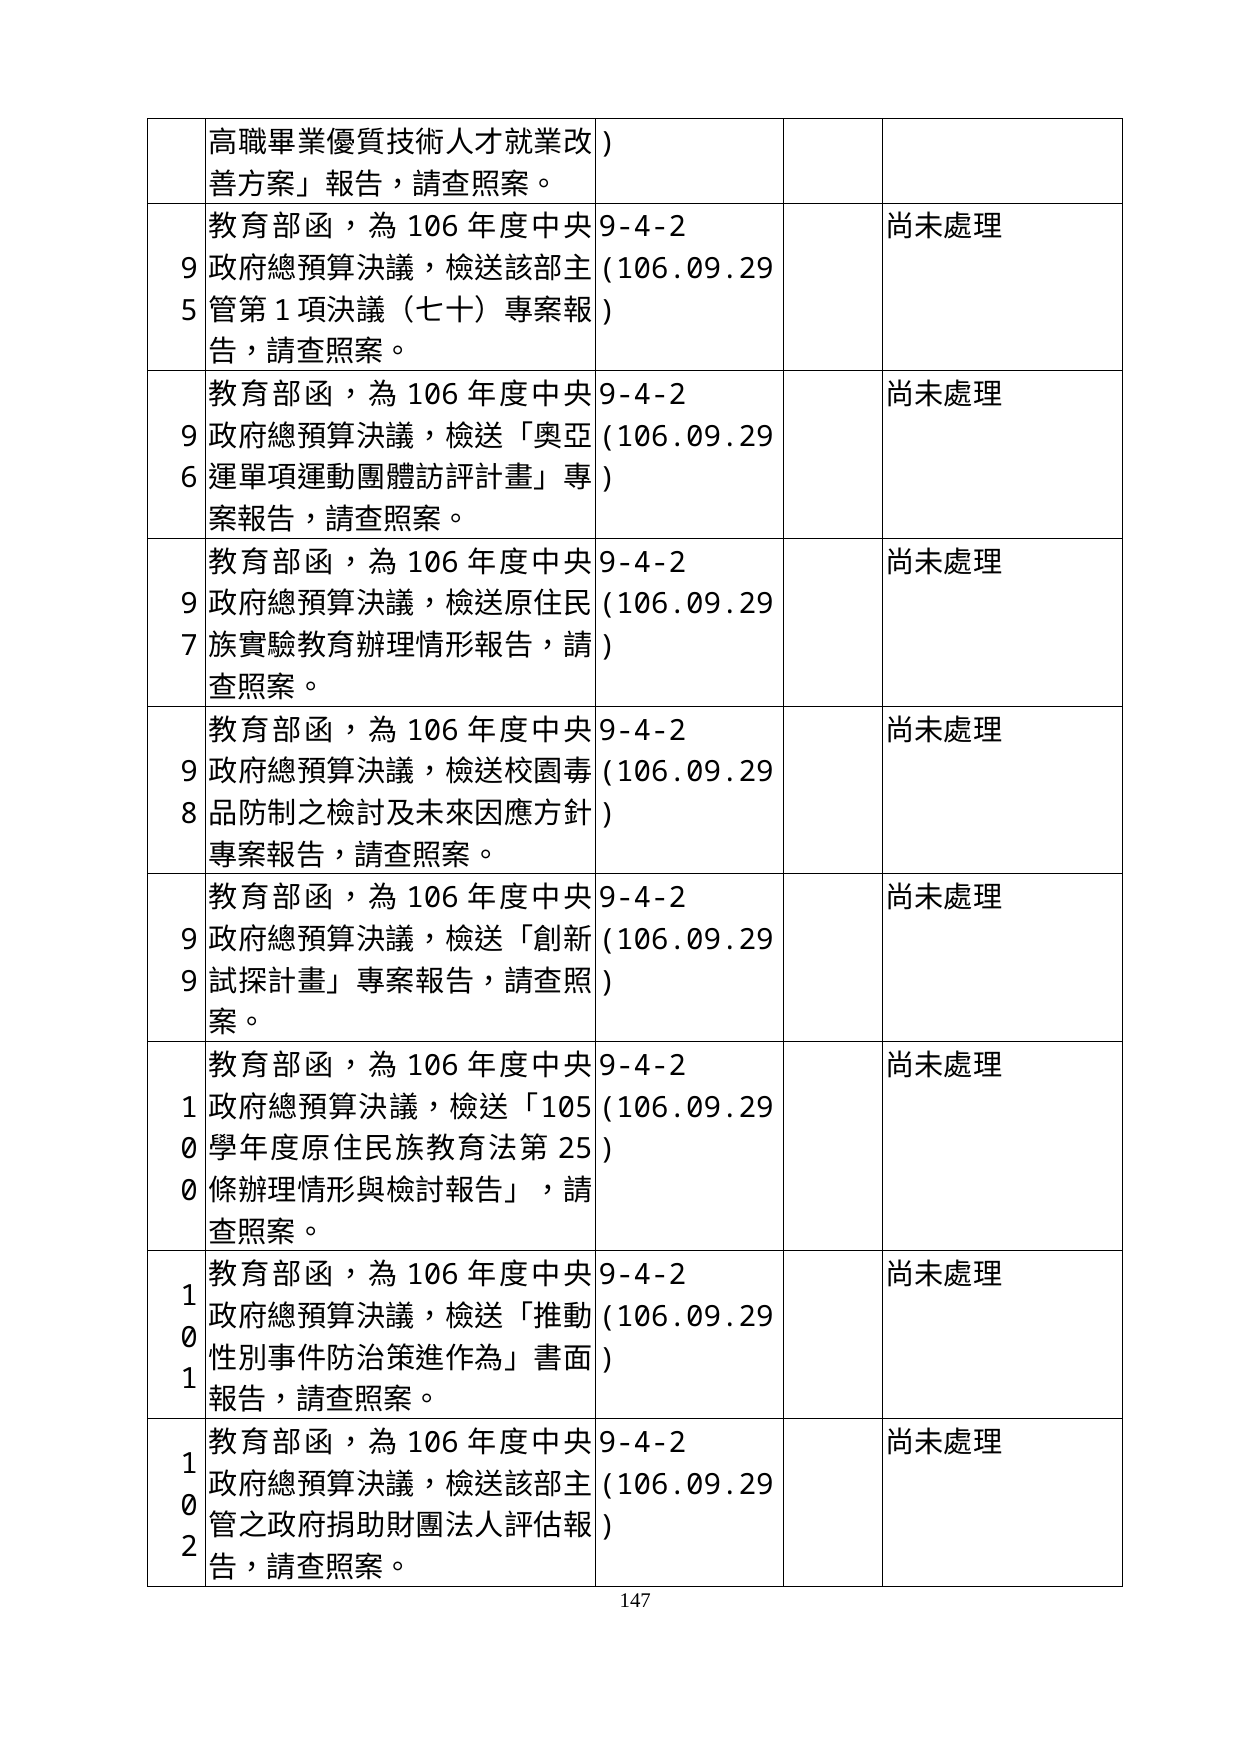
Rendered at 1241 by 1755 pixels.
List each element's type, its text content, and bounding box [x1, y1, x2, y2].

table_cell 尚未處理 [883, 707, 1122, 873]
table_cell [148, 1251, 205, 1418]
table_cell 教育部函，為106年度中央政府總預算決議，檢送「105學年度原住民族教育法第25條辦理情形與檢討報告」，請查照案。 [206, 1042, 595, 1250]
table_cell [784, 119, 882, 202]
table_cell 9-4-2 (106.09.29) [596, 1251, 783, 1418]
table_cell 尚未處理 [883, 371, 1122, 538]
table_cell [148, 119, 205, 202]
table_cell 9-4-2 (106.09.29) [596, 707, 783, 873]
table_cell 9-4-2 (106.09.29) [596, 1419, 783, 1586]
table_cell [148, 371, 205, 538]
table_cell 9-4-2 (106.09.29) [596, 204, 783, 370]
table_cell [784, 1419, 882, 1586]
table_cell 尚未處理 [883, 539, 1122, 706]
table_cell [784, 204, 882, 370]
table_cell 尚未處理 [883, 874, 1122, 1041]
table_cell [148, 1419, 205, 1586]
table_cell 尚未處理 [883, 204, 1122, 370]
table_cell 9-4-2 (106.09.29) [596, 371, 783, 538]
table_cell 教育部函，為106年度中央政府總預算決議，檢送該部主管之政府捐助財團法人評估報告，請查照案。 [206, 1419, 595, 1586]
table_cell [883, 119, 1122, 202]
table_cell [784, 371, 882, 538]
table_cell [148, 539, 205, 706]
table_cell 尚未處理 [883, 1042, 1122, 1250]
table_cell [784, 1251, 882, 1418]
table_cell 教育部函，為106年度中央政府總預算決議，檢送「創新試探計畫」專案報告，請查照案。 [206, 874, 595, 1041]
table_cell 教育部函，為106年度中央政府總預算決議，檢送該部主管第1項決議（七十）專案報告，請查照案。 [206, 204, 595, 370]
table_cell [784, 707, 882, 873]
table_cell 教育部函，為106年度中央政府總預算決議，檢送「奧亞運單項運動團體訪評計畫」專案報告，請查照案。 [206, 371, 595, 538]
table_cell ) [596, 119, 783, 202]
table_cell 高職畢業優質技術人才就業改善方案」報告，請查照案。 [206, 119, 595, 202]
table_cell 9-4-2 (106.09.29) [596, 874, 783, 1041]
table_cell [148, 874, 205, 1041]
table_cell [148, 1042, 205, 1250]
table_cell 教育部函，為106年度中央政府總預算決議，檢送原住民族實驗教育辦理情形報告，請查照案。 [206, 539, 595, 706]
table_cell 9-4-2 (106.09.29) [596, 539, 783, 706]
table_cell [784, 874, 882, 1041]
table_cell [784, 539, 882, 706]
table_cell 9-4-2 (106.09.29) [596, 1042, 783, 1250]
table_cell [148, 204, 205, 370]
table_cell [148, 707, 205, 873]
table_cell 教育部函，為106年度中央政府總預算決議，檢送「推動性別事件防治策進作為」書面報告，請查照案。 [206, 1251, 595, 1418]
table_cell 尚未處理 [883, 1419, 1122, 1586]
table_cell [784, 1042, 882, 1250]
table_cell 尚未處理 [883, 1251, 1122, 1418]
table_cell 教育部函，為106年度中央政府總預算決議，檢送校園毒品防制之檢討及未來因應方針專案報告，請查照案。 [206, 707, 595, 873]
